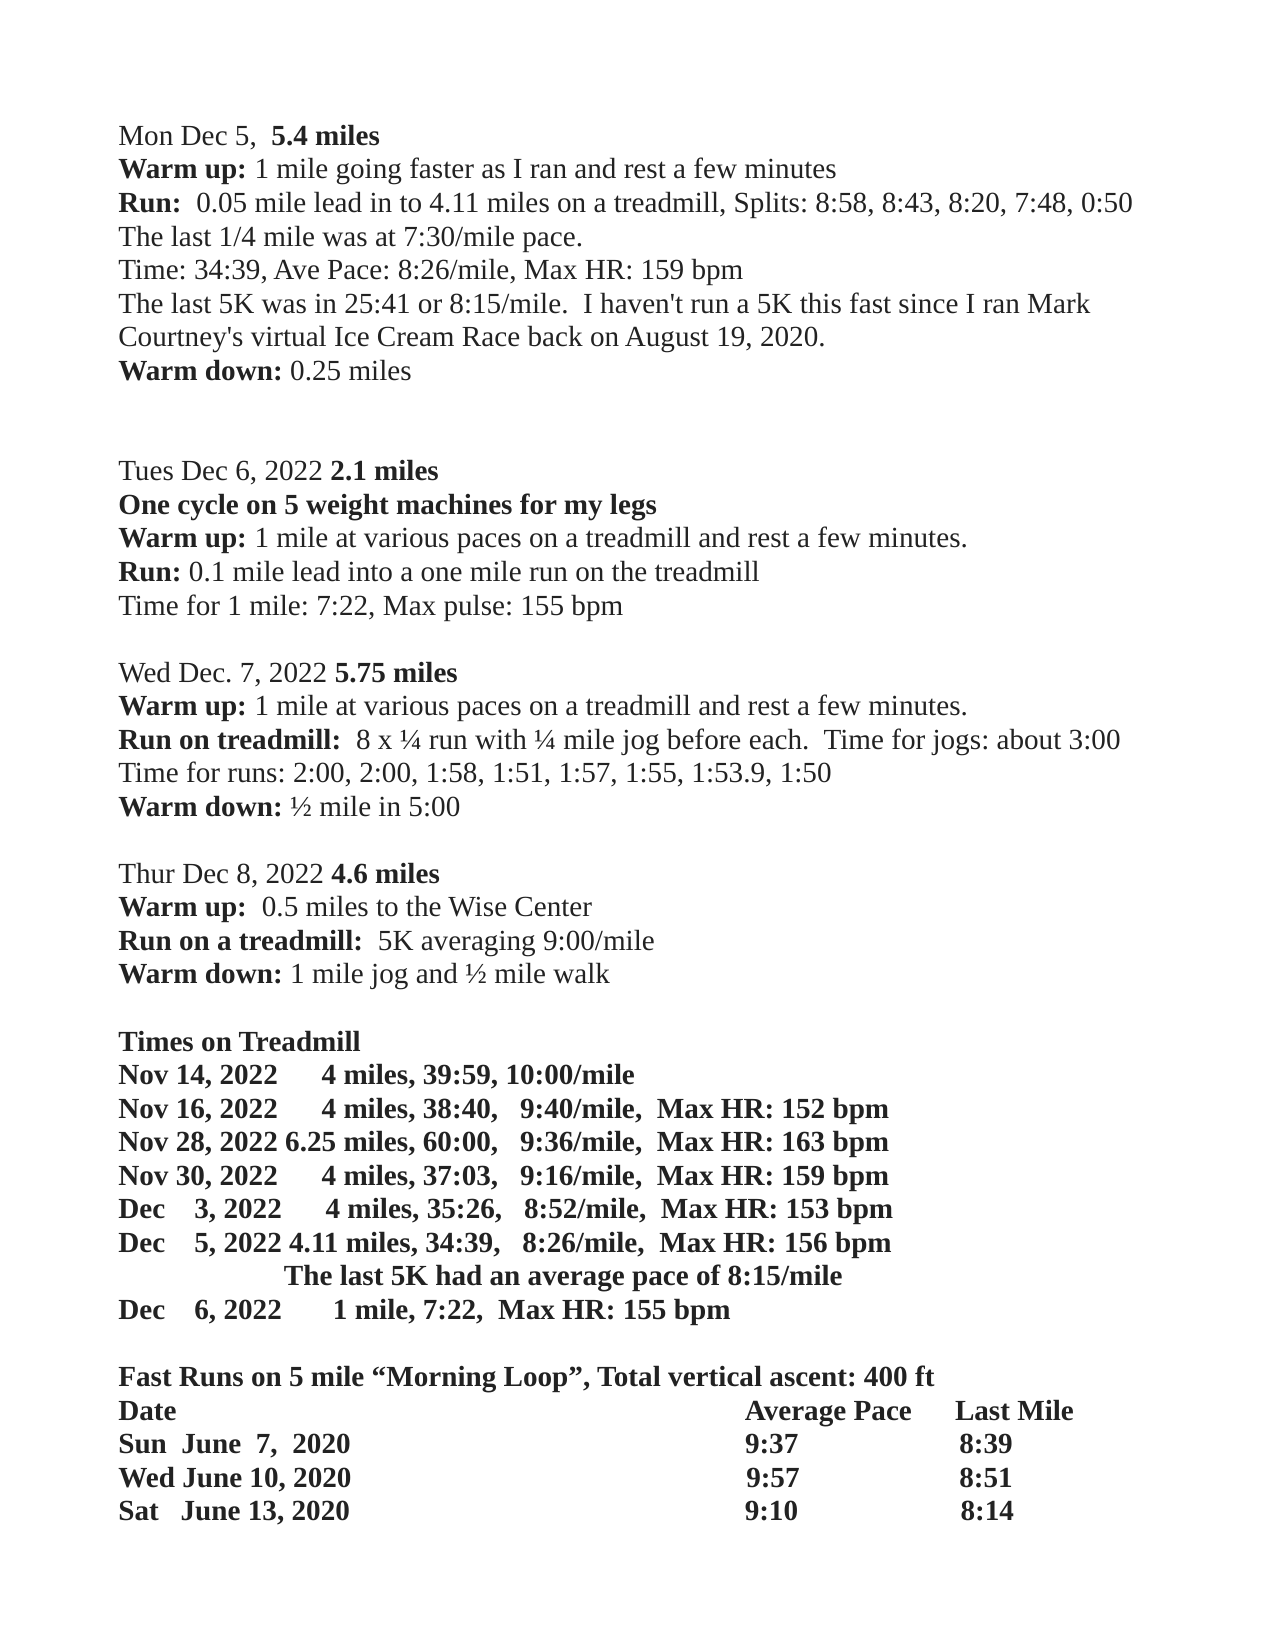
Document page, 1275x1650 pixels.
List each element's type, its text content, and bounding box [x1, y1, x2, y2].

text Warm up: 1 mile at various paces on a treadmill and rest a few minutes. [118, 521, 1161, 554]
text Warm down: 0.25 miles [118, 353, 1161, 386]
text Nov 14, 2022 4 miles, 39:59, 10:00/mile [118, 1057, 1161, 1091]
text Wed June 10, 2020 9:57 8:51 [118, 1460, 1161, 1493]
text Tues Dec 6, 2022 2.1 miles [118, 453, 1161, 487]
text Thur Dec 8, 2022 4.6 miles [118, 856, 1161, 889]
text The last 5K was in 25:41 or 8:15/mile. I haven't run a 5K this fast since I ran Mark Courtney's virtual Ice Cream Race back on August 19, 2020. [118, 286, 1161, 353]
text Time: 34:39, Ave Pace: 8:26/mile, Max HR: 159 bpm [118, 252, 1161, 286]
text Run on a treadmill: 5K averaging 9:00/mile [118, 923, 1161, 957]
text One cycle on 5 weight machines for my legs [118, 487, 1161, 521]
text Nov 28, 2022 6.25 miles, 60:00, 9:36/mile, Max HR: 163 bpm [118, 1124, 1161, 1158]
text Fast Runs on 5 mile “Morning Loop”, Total vertical ascent: 400 ft [118, 1359, 1161, 1393]
text Nov 30, 2022 4 miles, 37:03, 9:16/mile, Max HR: 159 bpm [118, 1158, 1161, 1191]
text Warm down: ½ mile in 5:00 [118, 789, 1161, 822]
text The last 5K had an average pace of 8:15/mile [118, 1258, 1161, 1292]
text The last 1/4 mile was at 7:30/mile pace. [118, 219, 1161, 252]
text Warm up: 1 mile going faster as I ran and rest a few minutes [118, 152, 1161, 185]
text Warm up: 1 mile at various paces on a treadmill and rest a few minutes. [118, 688, 1161, 722]
text Warm down: 1 mile jog and ½ mile walk [118, 957, 1161, 990]
text Nov 16, 2022 4 miles, 38:40, 9:40/mile, Max HR: 152 bpm [118, 1091, 1161, 1124]
text Sat June 13, 2020 9:10 8:14 [118, 1493, 1161, 1527]
text Mon Dec 5, 5.4 miles [118, 118, 1161, 152]
text Times on Treadmill [118, 1024, 1161, 1057]
text Run on treadmill: 8 x ¼ run with ¼ mile jog before each. Time for jogs: about 3:00 [118, 722, 1161, 755]
text Sun June 7, 2020 9:37 8:39 [118, 1426, 1161, 1460]
text Dec 3, 2022 4 miles, 35:26, 8:52/mile, Max HR: 153 bpm [118, 1191, 1161, 1225]
text Run: 0.1 mile lead into a one mile run on the treadmill [118, 554, 1161, 588]
text Wed Dec. 7, 2022 5.75 miles [118, 655, 1161, 688]
text Dec 5, 2022 4.11 miles, 34:39, 8:26/mile, Max HR: 156 bpm [118, 1225, 1161, 1258]
text Time for 1 mile: 7:22, Max pulse: 155 bpm [118, 588, 1161, 621]
text Date Average Pace Last Mile [118, 1393, 1161, 1426]
text Run: 0.05 mile lead in to 4.11 miles on a treadmill, Splits: 8:58, 8:43, 8:20, 7:48, 0:50 [118, 185, 1161, 219]
text Dec 6, 2022 1 mile, 7:22, Max HR: 155 bpm [118, 1292, 1161, 1326]
text Time for runs: 2:00, 2:00, 1:58, 1:51, 1:57, 1:55, 1:53.9, 1:50 [118, 755, 1161, 789]
text Warm up: 0.5 miles to the Wise Center [118, 889, 1161, 923]
